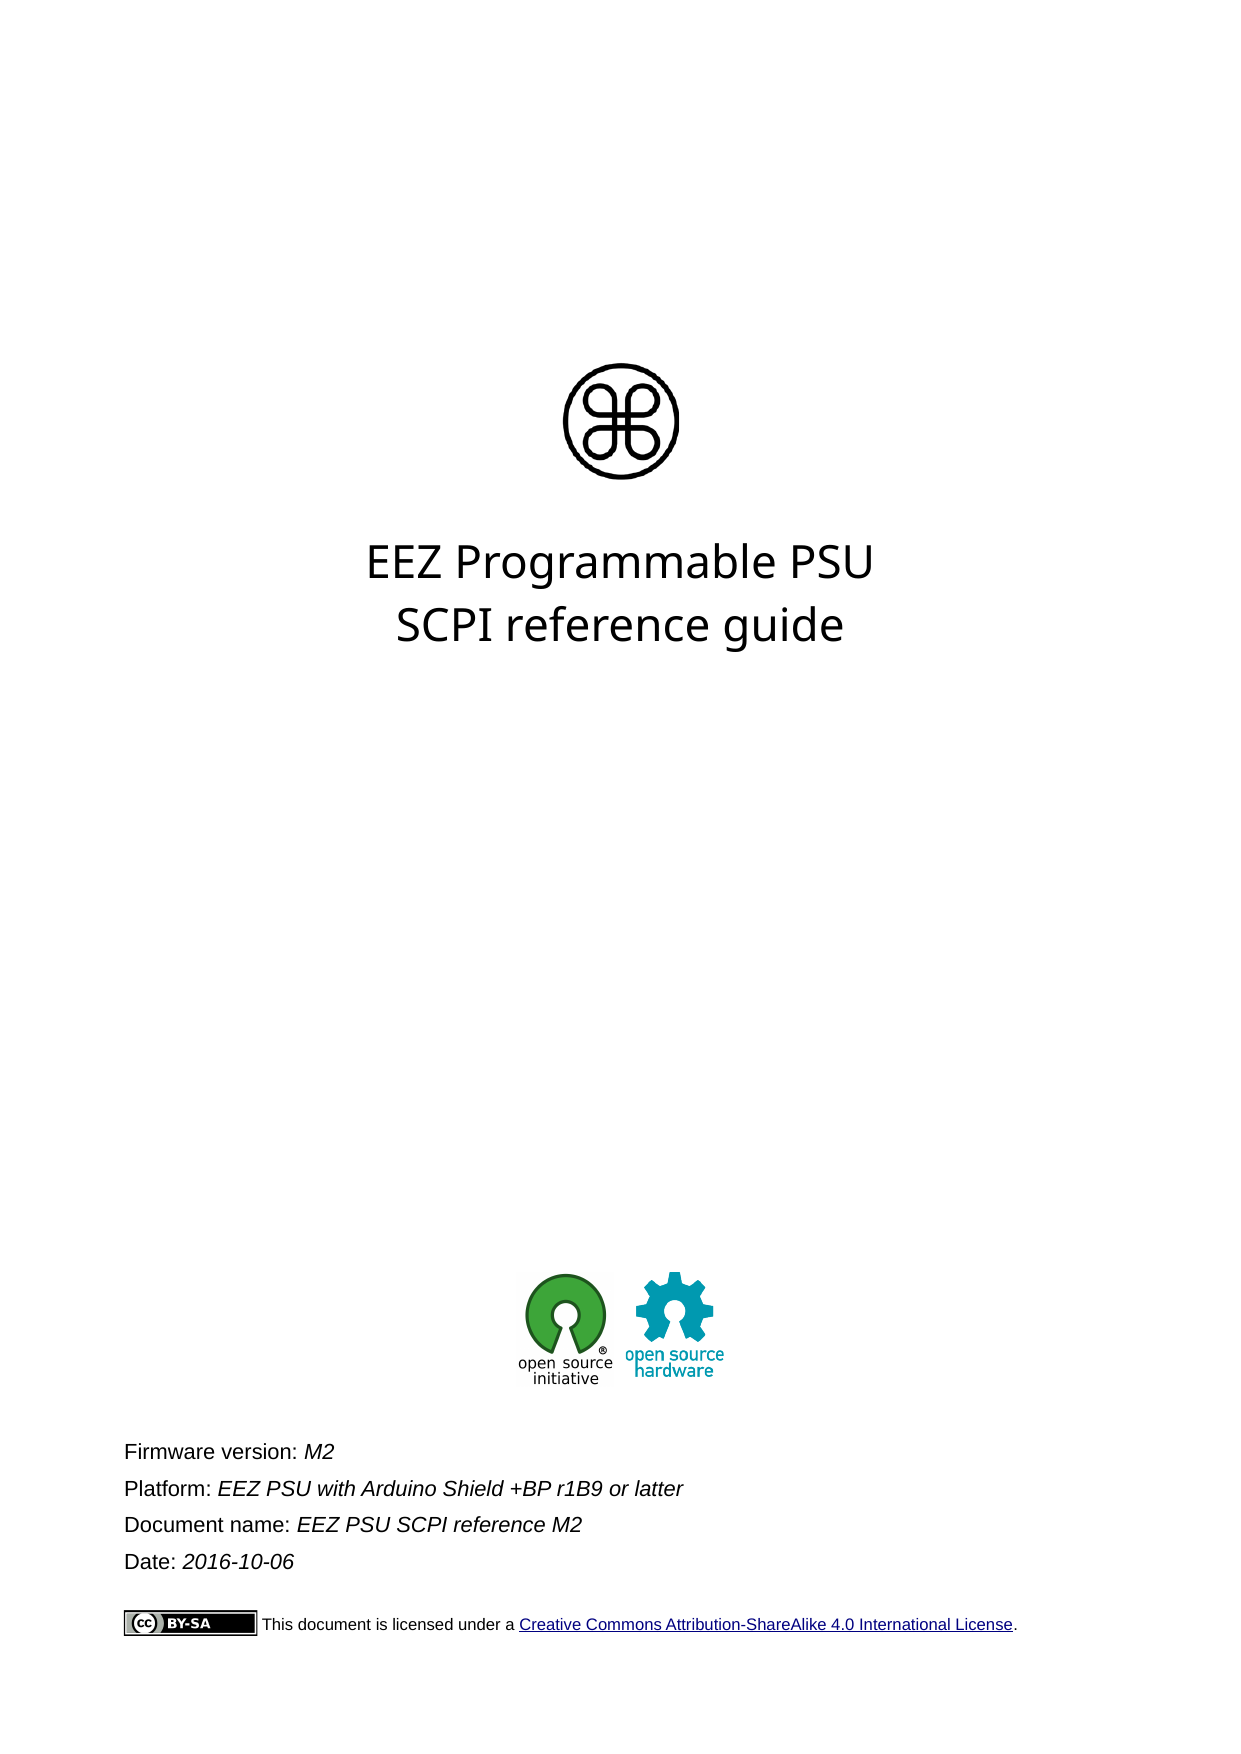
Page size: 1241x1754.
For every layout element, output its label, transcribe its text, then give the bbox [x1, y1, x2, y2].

table_header [118, 1265, 620, 1433]
title EEZ Programmable PSU SCPI reference guide [118, 530, 1122, 655]
picture [123, 1610, 258, 1636]
table_cell Platform: EEZ PSU with Arduino Shield +BP r1B9 or latter [118, 1470, 1122, 1506]
picture [625, 1272, 724, 1377]
table_header [620, 1265, 1122, 1272]
table_cell [620, 1433, 1122, 1470]
picture [561, 361, 680, 480]
table_cell Firmware version: M2 [118, 1433, 620, 1470]
table_cell Date: 2016-10-06 [118, 1543, 620, 1580]
table_header [620, 1273, 1122, 1433]
table_cell This document is licensed under a Creative Commons Attribution-ShareAlike 4.0 International License. [118, 1580, 1122, 1641]
picture [516, 1272, 615, 1387]
table_cell Document name: EEZ PSU SCPI reference M2 [118, 1506, 1122, 1543]
table_cell [620, 1543, 1122, 1580]
